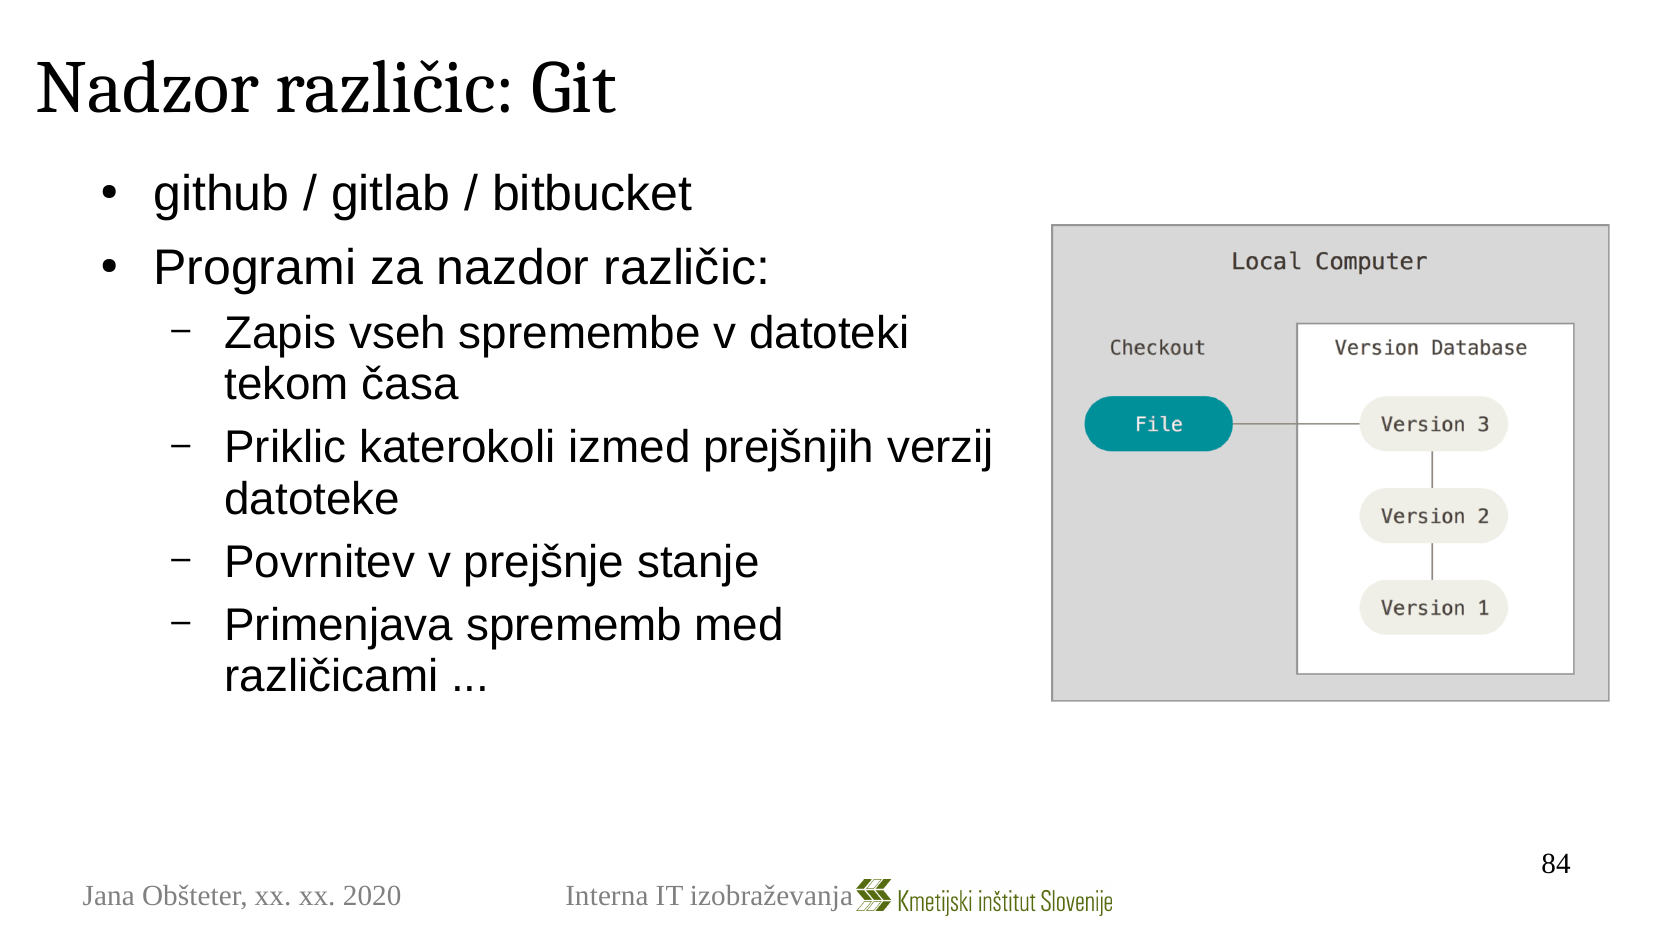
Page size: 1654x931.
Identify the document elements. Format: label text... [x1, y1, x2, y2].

picture [856, 879, 1112, 916]
picture [1051, 224, 1611, 703]
title Nadzor različic: Git [35, 21, 1524, 154]
list github / gitlab / bitbucket Programi za nazdor različic: Zapis vseh spremembe v datoteki tekom časa Priklic katerokoli izmed prejšnjih verzij datoteke Povrnitev v prejšnje stanje Primenjava sprememb med različicami ... [82, 165, 1040, 827]
